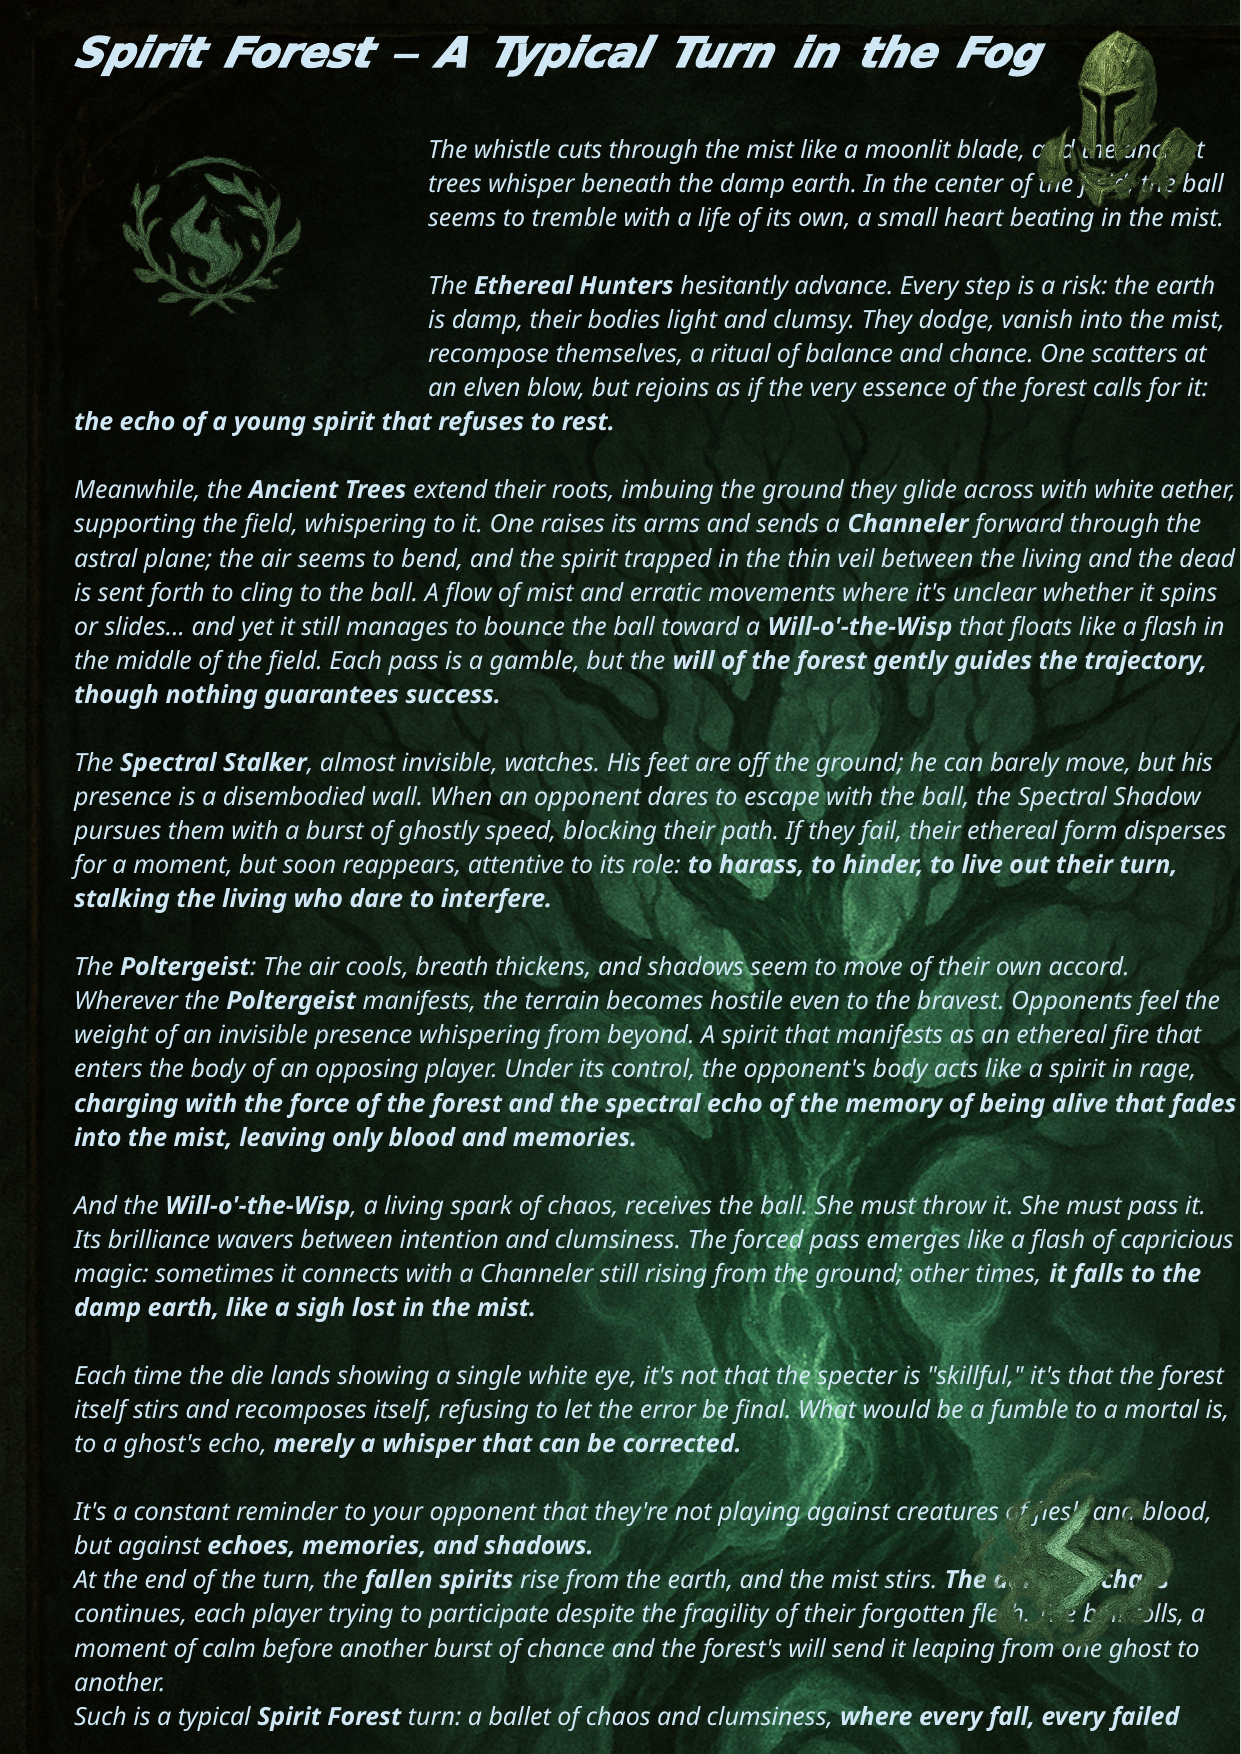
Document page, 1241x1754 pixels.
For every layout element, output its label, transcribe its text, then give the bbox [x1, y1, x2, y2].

text The whistle cuts through the mist like a moonlit blade, and the ancient trees whisper beneath the damp earth. In the center of the field, the ball seems to tremble with a life of its own, a small heart beating in the mist. The Ethereal Hunters hesitantly advance. Every step is a risk: the earth is damp, their bodies light and clumsy. They dodge, vanish into the mist, recompose themselves, a ritual of balance and chance. One scatters at an elven blow, but rejoins as if the very essence of the forest calls for it: the echo of a young spirit that refuses to rest. Meanwhile, the Ancient Trees extend their roots, imbuing the ground they glide across with white aether, supporting the field, whispering to it. One raises its arms and sends a Channeler forward through the astral plane; the air seems to bend, and the spirit trapped in the thin veil between the living and the dead is sent forth to cling to the ball. A flow of mist and erratic movements where it's unclear whether it spins or slides... and yet it still manages to bounce the ball toward a Will-o'-the-Wisp that floats like a flash in the middle of the field. Each pass is a gamble, but the will of the forest gently guides the trajectory, though nothing guarantees success. The Spectral Stalker, almost invisible, watches. His feet are off the ground; he can barely move, but his presence is a disembodied wall. When an opponent dares to escape with the ball, the Spectral Shadow pursues them with a burst of ghostly speed, blocking their path. If they fail, their ethereal form disperses for a moment, but soon reappears, attentive to its role: to harass, to hinder, to live out their turn, stalking the living who dare to interfere. The Poltergeist: The air cools, breath thickens, and shadows seem to move of their own accord. Wherever the Poltergeist manifests, the terrain becomes hostile even to the bravest. Opponents feel the weight of an invisible presence whispering from beyond. A spirit that manifests as an ethereal fire that enters the body of an opposing player. Under its control, the opponent's body acts like a spirit in rage, charging with the force of the forest and the spectral echo of the memory of being alive that fades into the mist, leaving only blood and memories. And the Will-o'-the-Wisp, a living spark of chaos, receives the ball. She must throw it. She must pass it. Its brilliance wavers between intention and clumsiness. The forced pass emerges like a flash of capricious magic: sometimes it connects with a Channeler still rising from the ground; other times, it falls to the damp earth, like a sigh lost in the mist. Each time the die lands showing a single white eye, it's not that the specter is "skillful," it's that the forest itself stirs and recomposes itself, refusing to let the error be final. What would be a fumble to a mortal is, to a ghost's echo, merely a whisper that can be corrected. It's a constant reminder to your opponent that they're not playing against creatures of flesh and blood, but against echoes, memories, and shadows. At the end of the turn, the fallen spirits rise from the earth, and the mist stirs. The dance of chaos continues, each player trying to participate despite the fragility of their forgotten flesh. The ball rolls, a moment of calm before another burst of chance and the forest's will send it leaping from one ghost to another. Such is a typical Spirit Forest turn: a ballet of chaos and clumsiness, where every fall, every failed [74, 131, 1240, 1732]
picture [0, 0, 1241, 1754]
subtitle Spirit Forest – A Typical Turn in the Fog [74, 0, 1240, 119]
